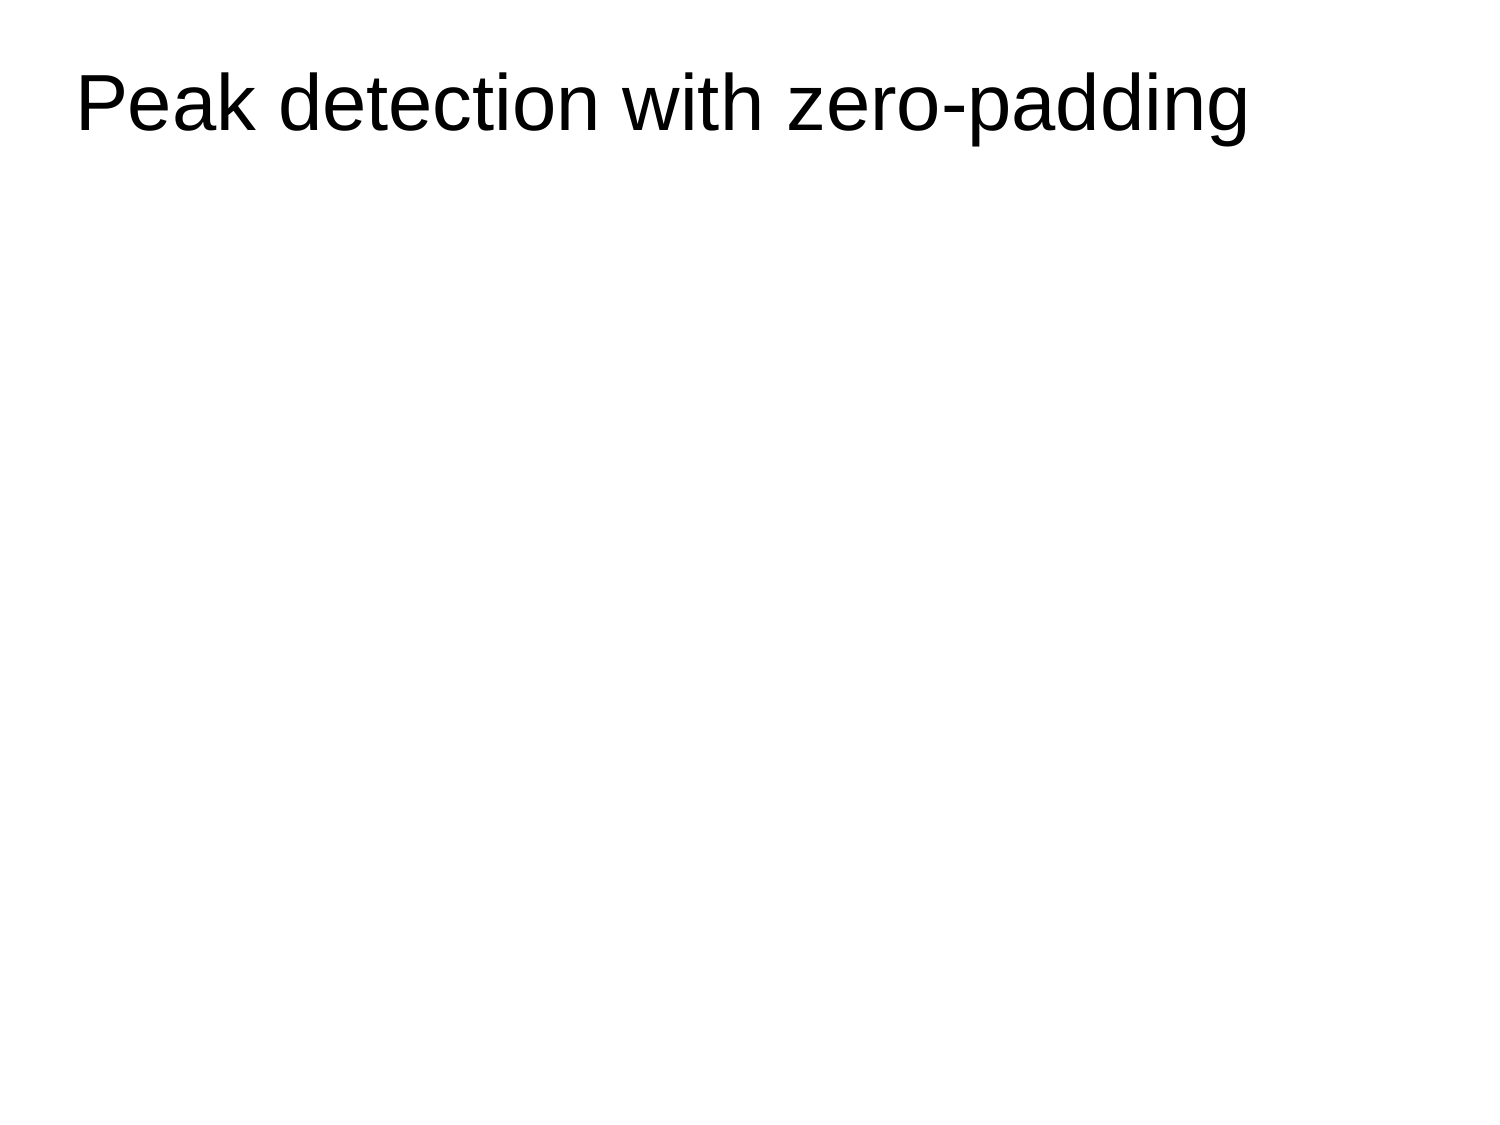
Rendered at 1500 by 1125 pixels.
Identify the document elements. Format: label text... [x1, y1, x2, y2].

title Peak detection with zero-padding [75, 9, 1425, 198]
